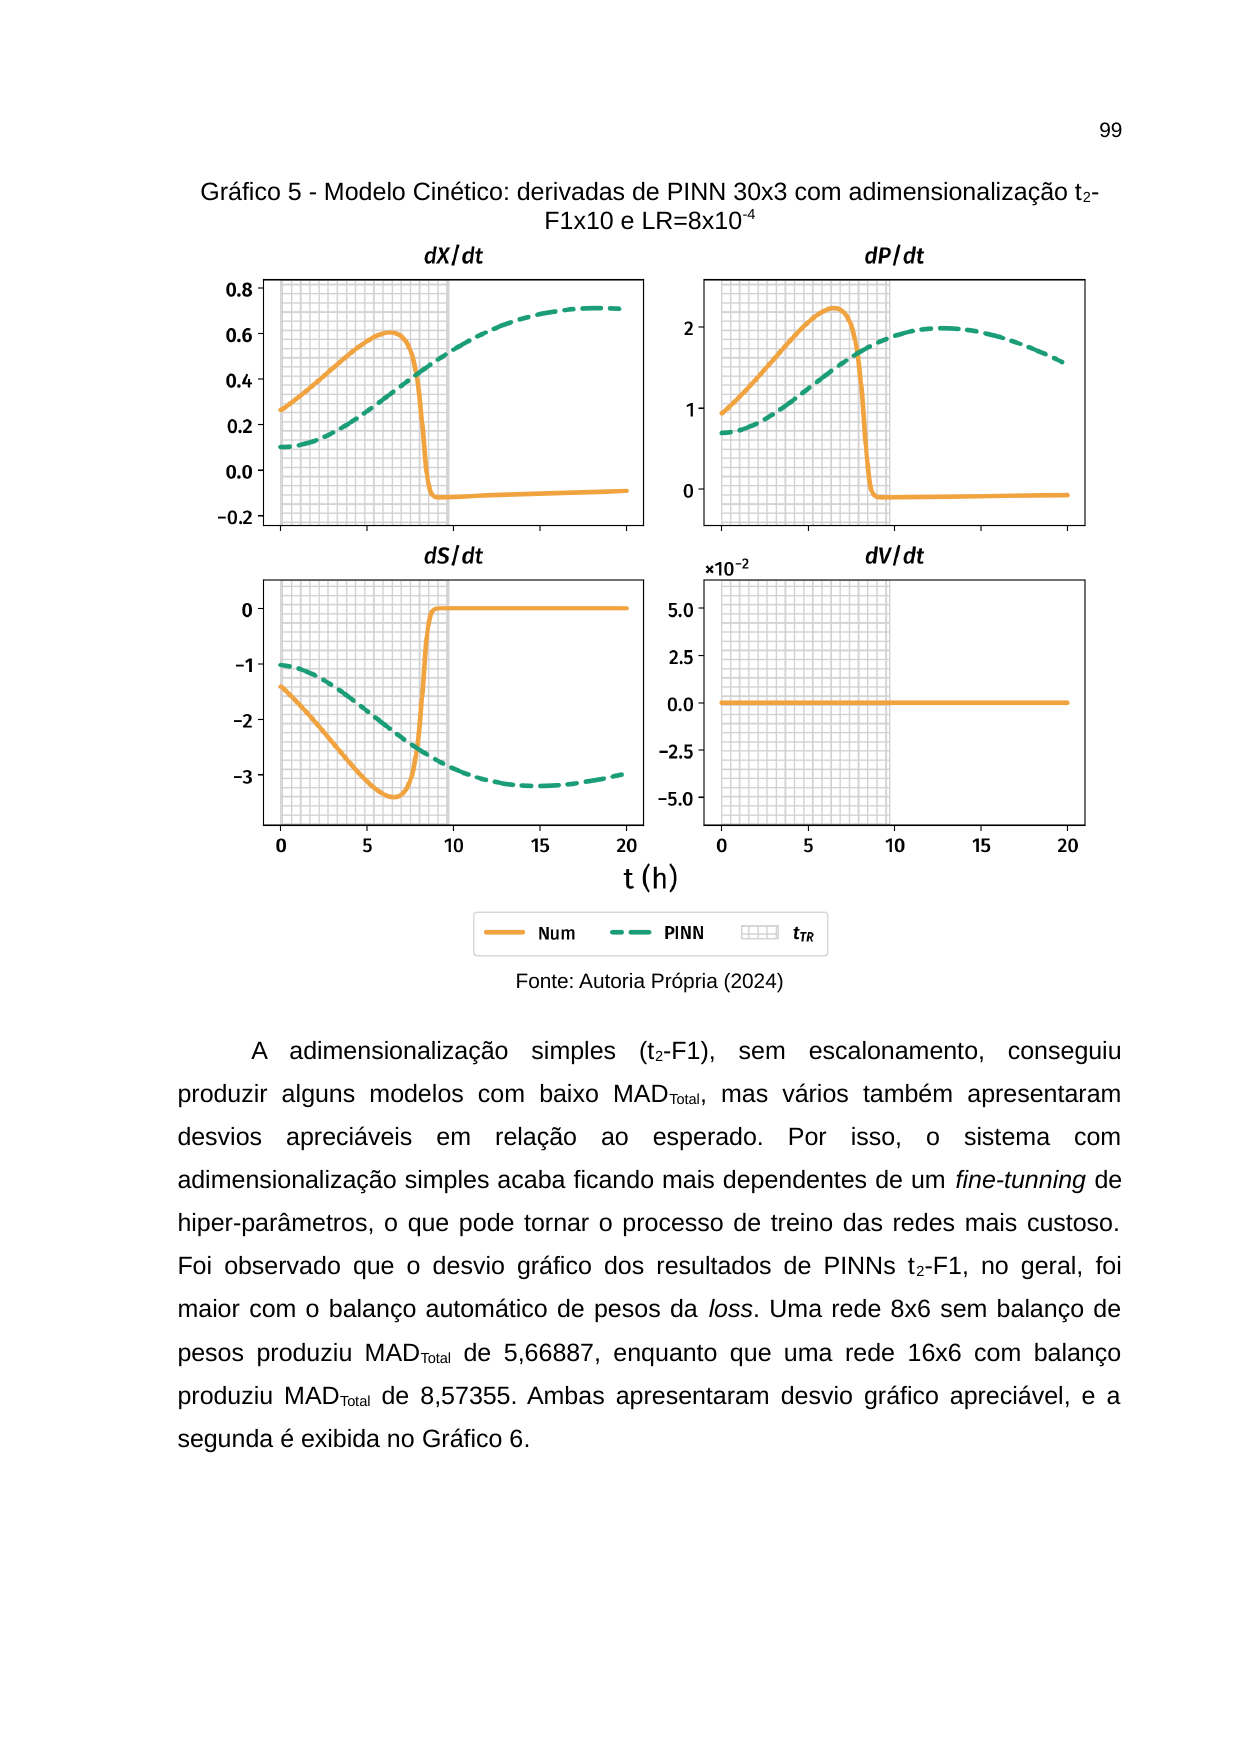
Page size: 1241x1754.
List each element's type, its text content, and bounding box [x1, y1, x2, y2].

picture [177, 234, 1123, 969]
text A adimensionalização simples (t2-F1), sem escalonamento, conseguiu produzir alguns modelos com baixo MADTotal, mas vários também apresentaram desvios apreciáveis em relação ao esperado. Por isso, o sistema com adimensionalização simples acaba ficando mais dependentes de um fine-tunning de hiper-parâmetros, o que pode tornar o processo de treino das redes mais custoso. Foi observado que o desvio gráfico dos resultados de PINNs t2-F1, no geral, foi maior com o balanço automático de pesos da loss. Uma rede 8x6 sem balanço de pesos produziu MADTotal de 5,66887, enquanto que uma rede 16x6 com balanço produziu MADTotal de 8,57355. Ambas apresentaram desvio gráfico apreciável, e a segunda é exibida no Gráfico 6. [177, 1036, 1122, 1453]
text Fonte: Autoria Própria (2024) [177, 969, 1122, 993]
text Gráfico 5 - Modelo Cinético: derivadas de PINN 30x3 com adimensionalização t2-F1x10 e LR=8x10-4 [177, 177, 1122, 234]
